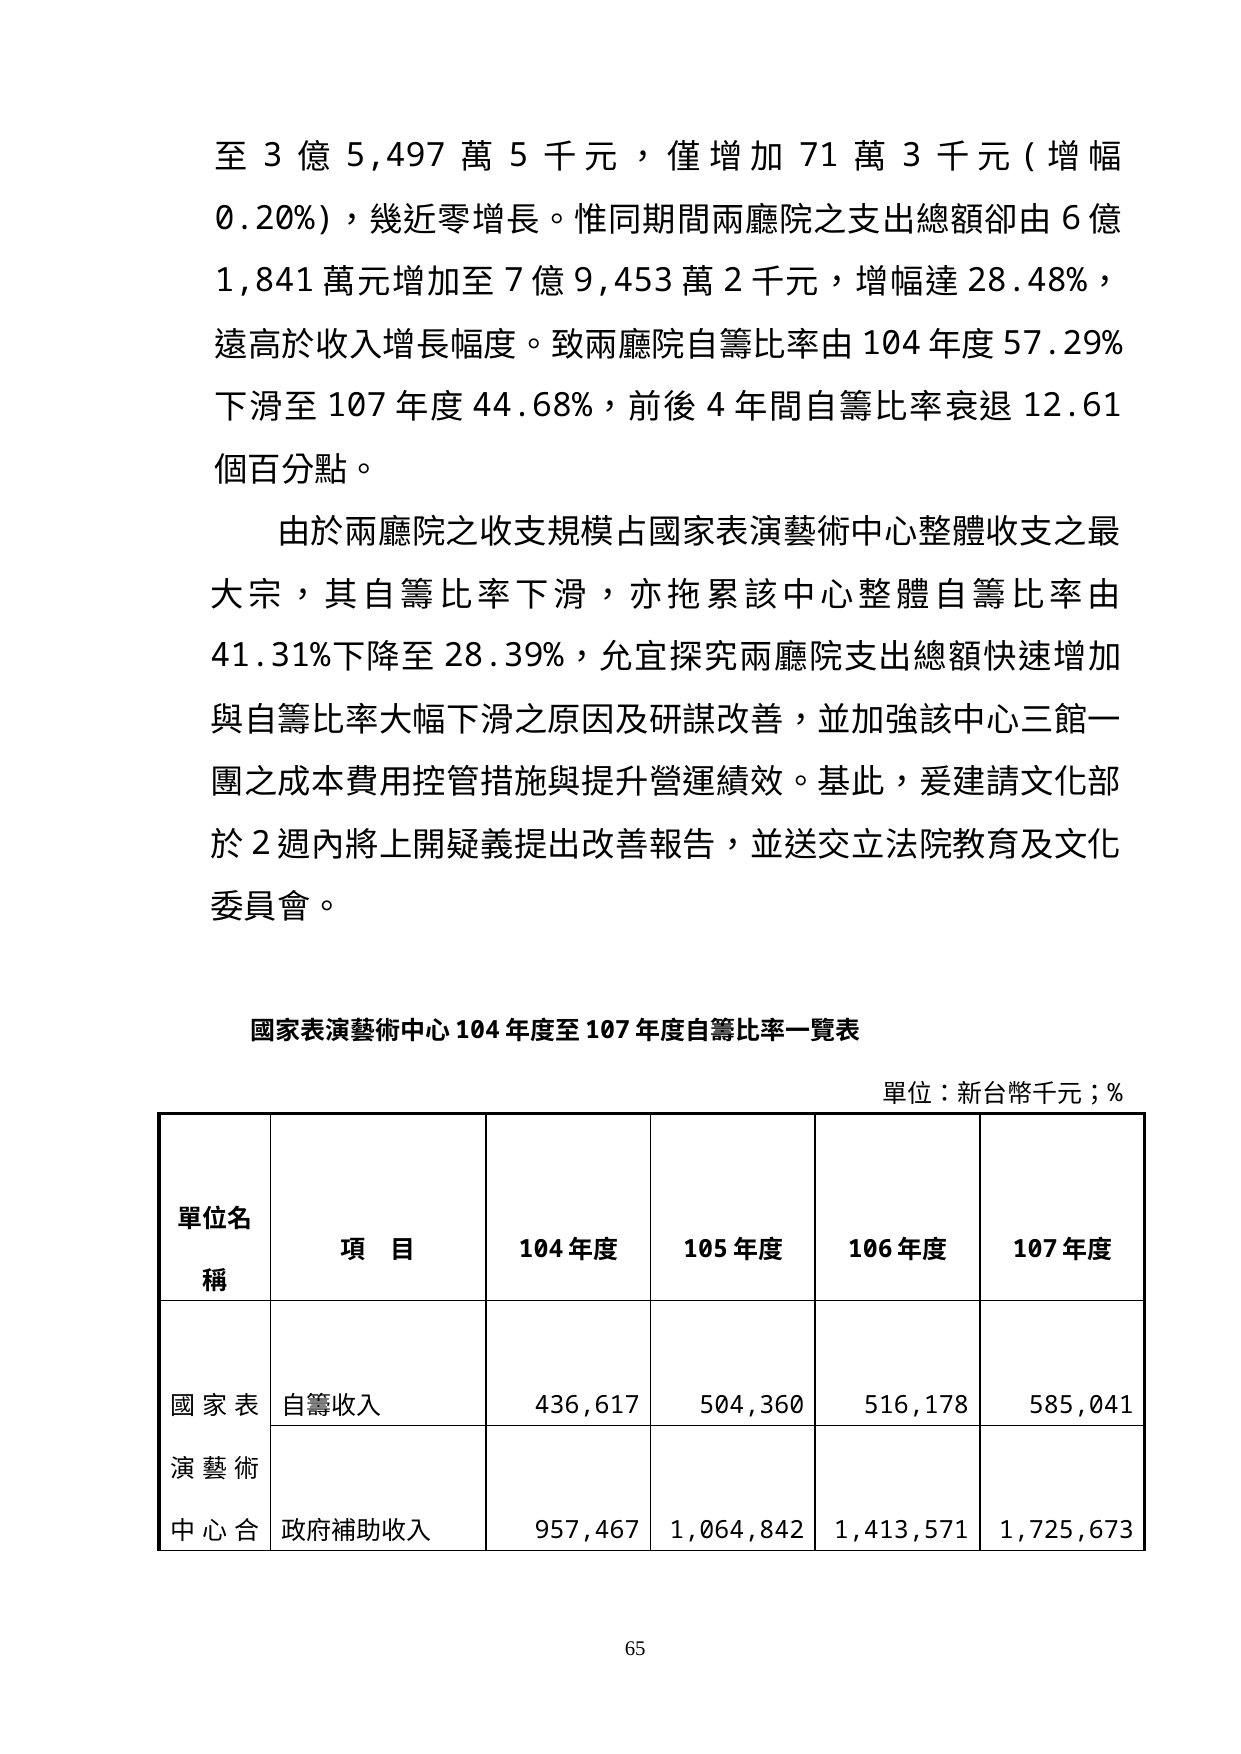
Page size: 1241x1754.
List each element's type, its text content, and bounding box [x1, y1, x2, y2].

table_header 105年度 [651, 1115, 814, 1300]
text 單位：新台幣千元；% [125, 1050, 1122, 1112]
table_header 106年度 [816, 1115, 979, 1300]
table_cell 516,178 [816, 1301, 979, 1425]
table_cell 585,041 [981, 1301, 1143, 1425]
table_cell 1,725,673 [981, 1426, 1143, 1550]
table_cell 1,413,571 [816, 1426, 979, 1550]
table_cell 504,360 [651, 1301, 814, 1425]
text 國家表演藝術中心104年度至107年度自籌比率一覽表 [125, 987, 1122, 1050]
table_header 104年度 [487, 1115, 650, 1300]
table_cell 957,467 [487, 1426, 650, 1550]
table_cell 自籌收入 [271, 1301, 485, 1425]
table_cell 1,064,842 [651, 1426, 814, 1550]
text 由於兩廳院之收支規模占國家表演藝術中心整體收支之最大宗，其自籌比率下滑，亦拖累該中心整體自籌比率由41.31%下降至28.39%，允宜探究兩廳院支出總額快速增加與自籌比率大幅下滑之原因及研謀改善，並加強該中心三館一團之成本費用控管措施與提升營運績效。基此，爰建請文化部於2週內將上開疑義提出改善報告，並送交立法院教育及文化委員會。 [210, 487, 1122, 925]
table_cell 政府補助收入 [271, 1426, 485, 1550]
table_header 單位名稱 [161, 1115, 270, 1300]
text 至3億5,497萬5千元，僅增加71萬3千元(增幅0.20%)，幾近零增長。惟同期間兩廳院之支出總額卻由6億1,841萬元增加至7億9,453萬2千元，增幅達28.48%，遠高於收入增長幅度。致兩廳院自籌比率由104年度57.29%下滑至107年度44.68%，前後4年間自籌比率衰退12.61個百分點。 [148, 112, 1122, 487]
table_header 項 目 [271, 1115, 485, 1300]
table_cell 國家表演藝術中心合 [161, 1301, 270, 1550]
table_header 107年度 [981, 1115, 1143, 1300]
table_cell 436,617 [487, 1301, 650, 1425]
